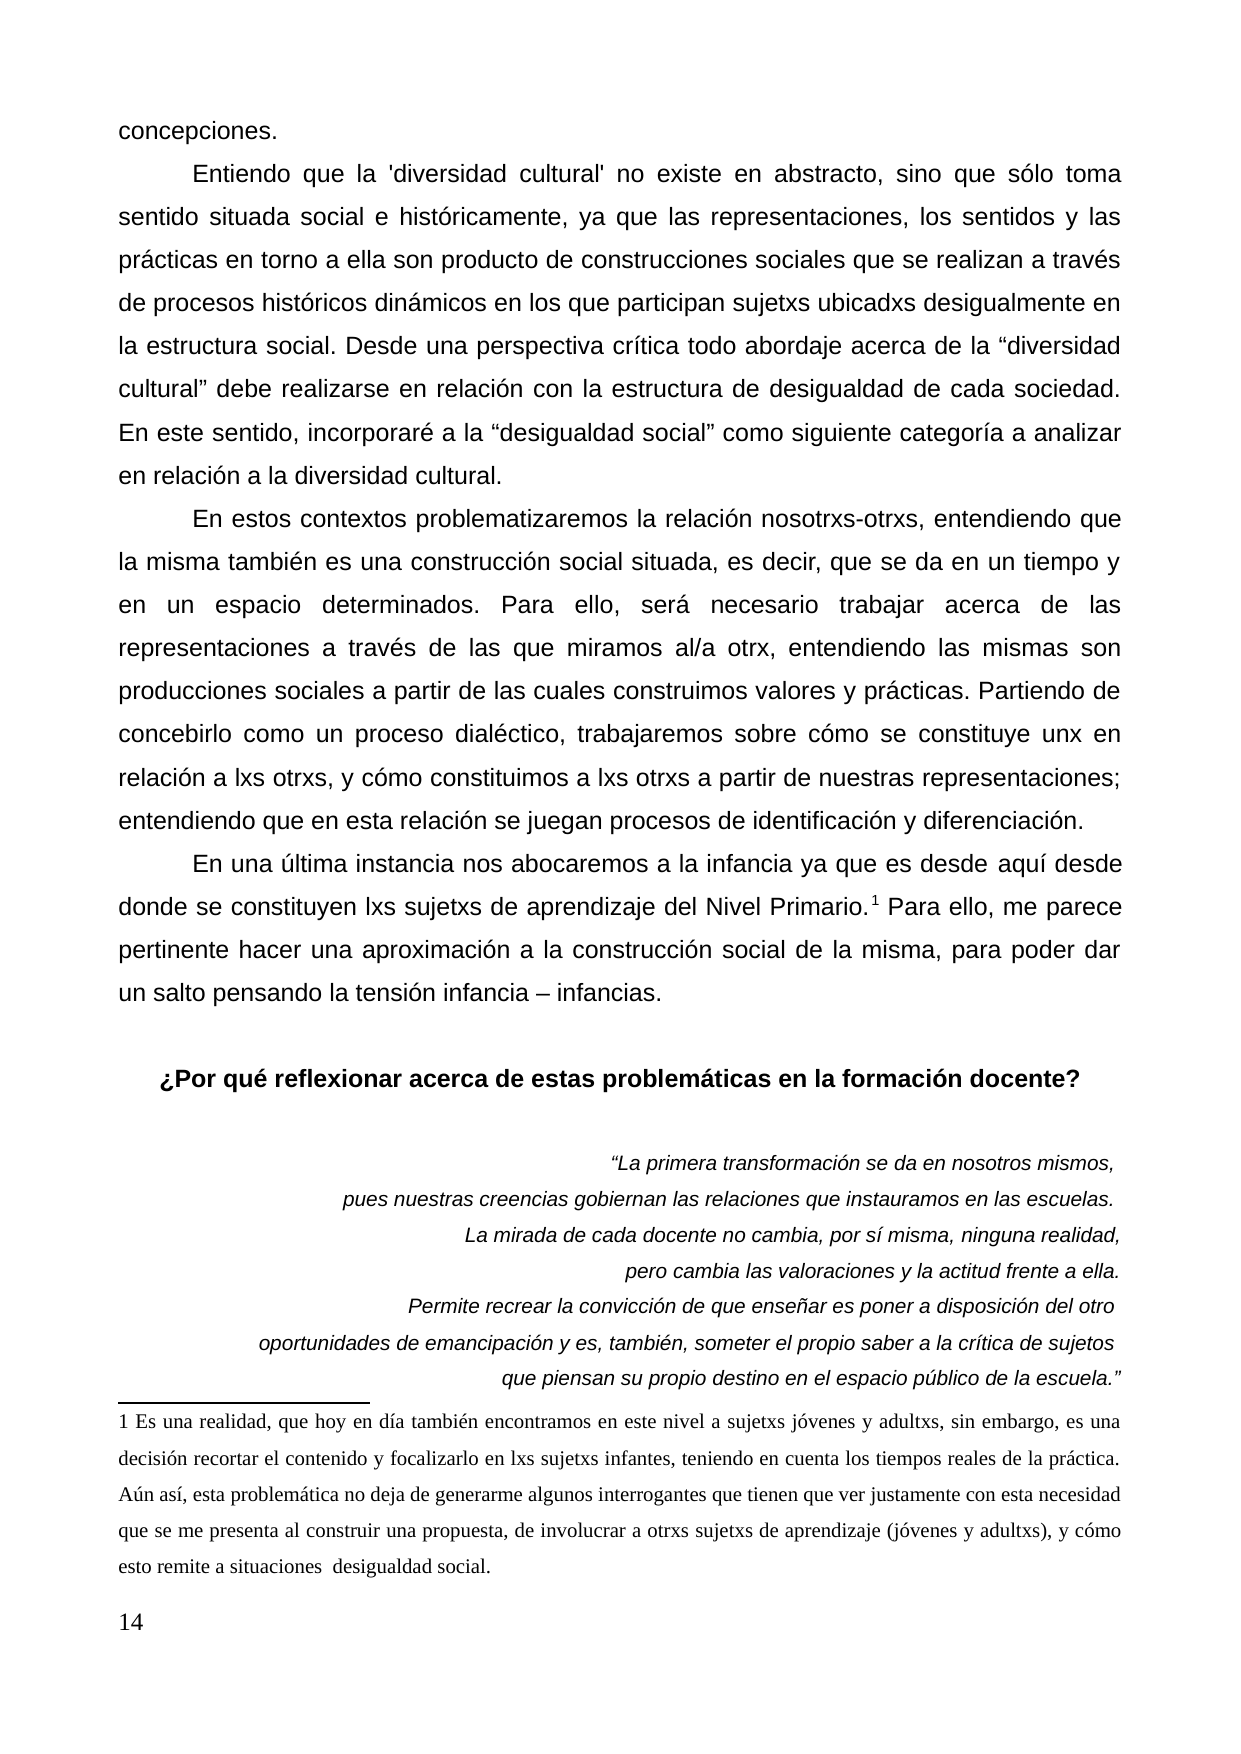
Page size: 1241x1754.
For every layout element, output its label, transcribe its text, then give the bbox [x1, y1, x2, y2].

text Entiendo que la 'diversidad cultural' no existe en abstracto, sino que sólo toma sentido situada social e históricamente, ya que las representaciones, los sentidos y las prácticas en torno a ella son producto de construcciones sociales que se realizan a través de procesos históricos dinámicos en los que participan sujetxs ubicadxs desigualmente en la estructura social. Desde una perspectiva crítica todo abordaje acerca de la “diversidad cultural” debe realizarse en relación con la estructura de desigualdad de cada sociedad. En este sentido, incorporaré a la “desigualdad social” como siguiente categoría a analizar en relación a la diversidad cultural. [118, 159, 1123, 489]
text Es una realidad, que hoy en día también encontramos en este nivel a sujetxs jóvenes y adultxs, sin embargo, es una decisión recortar el contenido y focalizarlo en lxs sujetxs infantes, teniendo en cuenta los tiempos reales de la práctica. Aún así, esta problemática no deja de generarme algunos interrogantes que tienen que ver justamente con esta necesidad que se me presenta al construir una propuesta, de involucrar a otrxs sujetxs de aprendizaje (jóvenes y adultxs), y cómo esto remite a situaciones desigualdad social. [118, 1409, 1123, 1578]
text En una última instancia nos abocaremos a la infancia ya que es desde aquí desde donde se constituyen lxs sujetxs de aprendizaje del Nivel Primario. Para ello, me parece pertinente hacer una aproximación a la construcción social de la misma, para poder dar un salto pensando la tensión infancia – infancias. [118, 849, 1123, 1007]
text pero cambia las valoraciones y la actitud frente a ella. [118, 1258, 1123, 1282]
text ¿Por qué reflexionar acerca de estas problemáticas en la formación docente? [118, 1064, 1123, 1093]
text concepciones. [118, 116, 1123, 144]
text oportunidades de emancipación y es, también, someter el propio saber a la crítica de sujetos [118, 1330, 1123, 1354]
text pues nuestras creencias gobiernan las relaciones que instauramos en las escuelas. [118, 1187, 1123, 1211]
text La mirada de cada docente no cambia, por sí misma, ninguna realidad, [118, 1222, 1123, 1246]
text Permite recrear la convicción de que enseñar es poner a disposición del otro [118, 1294, 1123, 1318]
text “La primera transformación se da en nosotros mismos, [118, 1151, 1123, 1174]
text En estos contextos problematizaremos la relación nosotrxs-otrxs, entendiendo que la misma también es una construcción social situada, es decir, que se da en un tiempo y en un espacio determinados. Para ello, será necesario trabajar acerca de las representaciones a través de las que miramos al/a otrx, entendiendo las mismas son producciones sociales a partir de las cuales construimos valores y prácticas. Partiendo de concebirlo como un proceso dialéctico, trabajaremos sobre cómo se constituye unx en relación a lxs otrxs, y cómo constituimos a lxs otrxs a partir de nuestras representaciones; entendiendo que en esta relación se juegan procesos de identificación y diferenciación. [118, 504, 1123, 834]
text que piensan su propio destino en el espacio público de la escuela.” [118, 1366, 1123, 1390]
